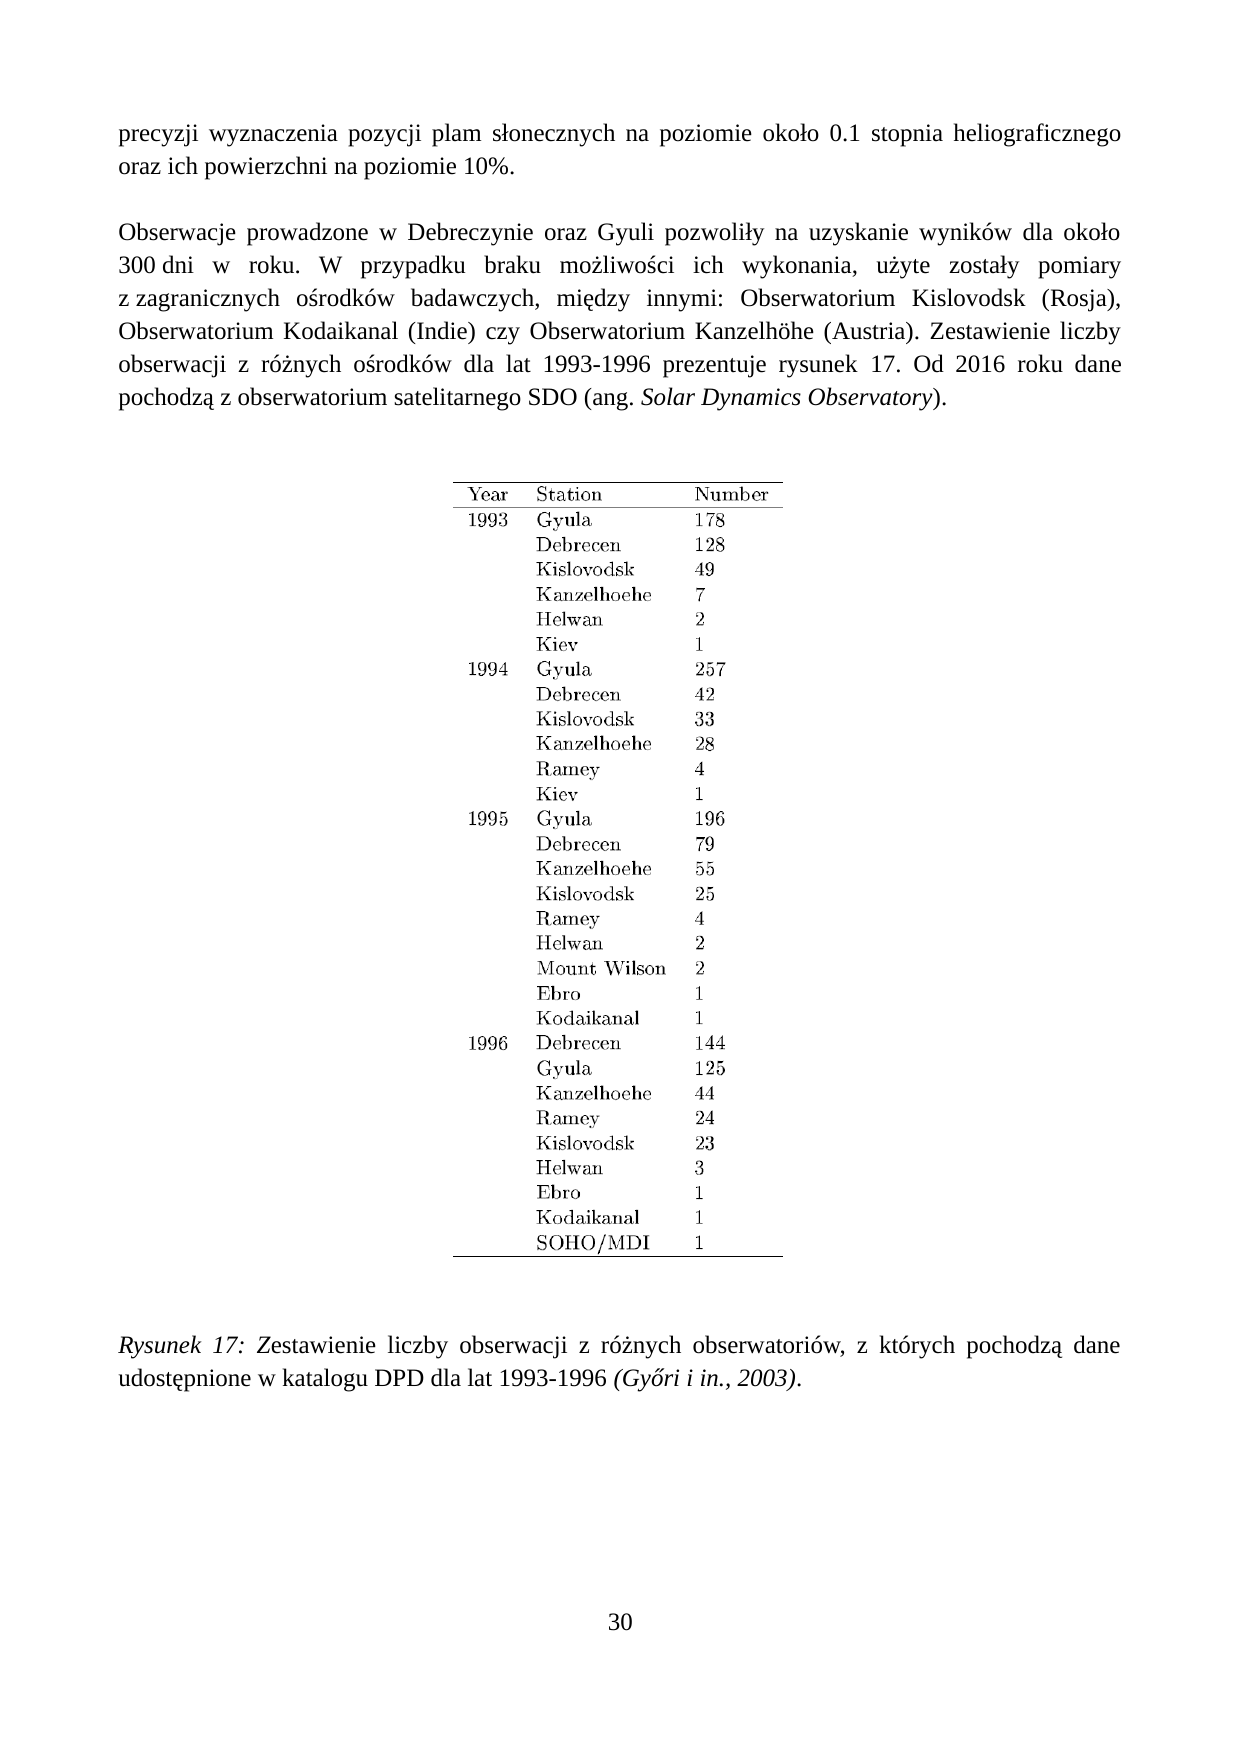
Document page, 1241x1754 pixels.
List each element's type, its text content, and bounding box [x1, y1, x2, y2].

text Obserwacje prowadzone w Debreczynie oraz Gyuli pozwoliły na uzyskanie wyników dla około 300 dni w roku. W przypadku braku możliwości ich wykonania, użyte zostały pomiary z zagranicznych ośrodków badawczych, między innymi: Obserwatorium Kislovodsk (Rosja), Obserwatorium Kodaikanal (Indie) czy Obserwatorium Kanzelhöhe (Austria). Zestawienie liczby obserwacji z różnych ośrodków dla lat 1993-1996 prezentuje rysunek 17. Od 2016 roku dane pochodzą z obserwatorium satelitarnego SDO (ang. Solar Dynamics Observatory). [118, 217, 1122, 411]
text Rysunek 17: Zestawienie liczby obserwacji z różnych obserwatoriów, z których pochodzą dane udostępnione w katalogu DPD dla lat 1993-1996 (Győri i in., 2003). [118, 451, 1122, 1392]
text precyzji wyznaczenia pozycji plam słonecznych na poziomie około 0.1 stopnia heliograficznego oraz ich powierzchni na poziomie 10%. [118, 118, 1122, 180]
picture [432, 476, 808, 1288]
